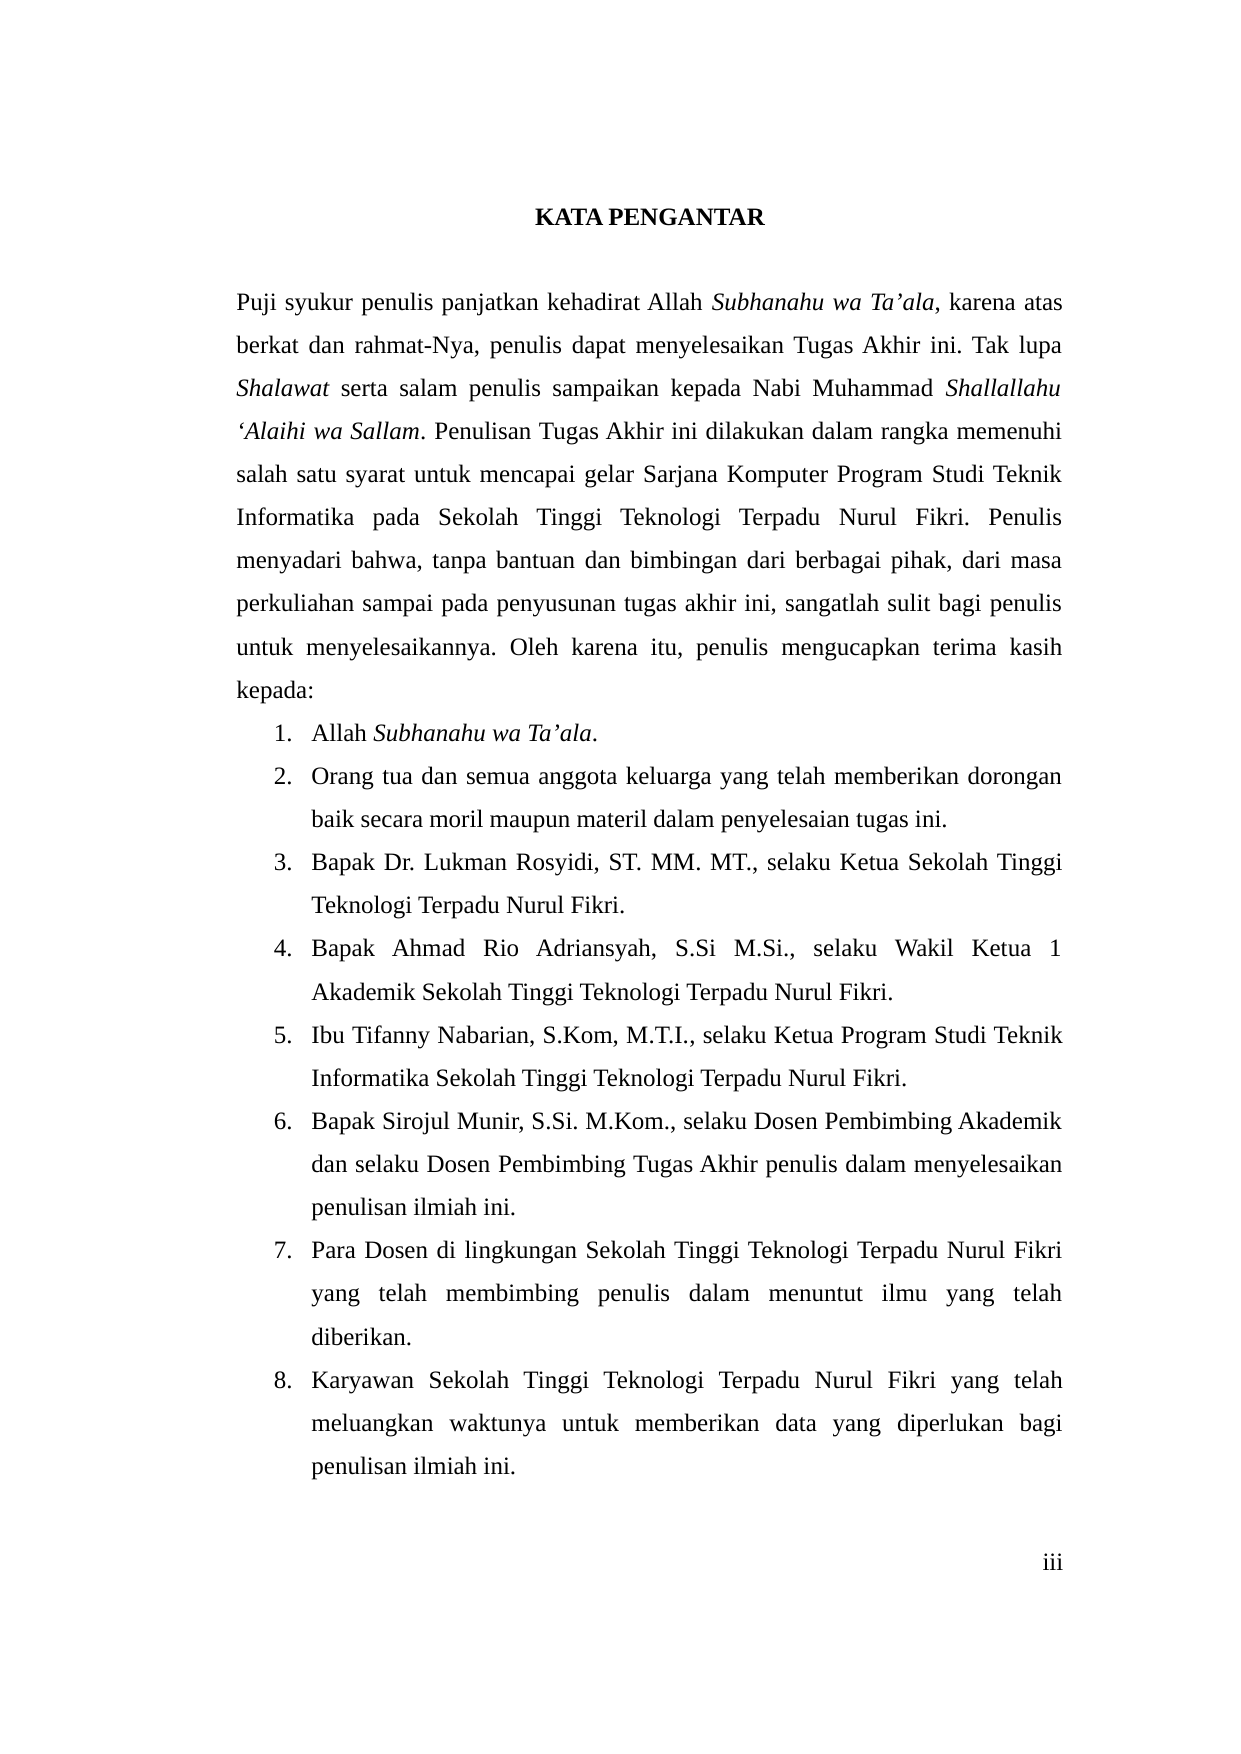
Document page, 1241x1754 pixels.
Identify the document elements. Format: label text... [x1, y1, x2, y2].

list Karyawan Sekolah Tinggi Teknologi Terpadu Nurul Fikri yang telah meluangkan waktunya untuk memberikan data yang diperlukan bagi penulisan ilmiah ini. [274, 1365, 1063, 1480]
subtitle KATA PENGANTAR [236, 202, 1063, 231]
list Allah Subhanahu wa Ta’ala. [274, 718, 1063, 747]
list Para Dosen di lingkungan Sekolah Tinggi Teknologi Terpadu Nurul Fikri yang telah membimbing penulis dalam menuntut ilmu yang telah diberikan. [274, 1235, 1063, 1350]
list Bapak Dr. Lukman Rosyidi, ST. MM. MT., selaku Ketua Sekolah Tinggi Teknologi Terpadu Nurul Fikri. [274, 847, 1063, 919]
list Bapak Ahmad Rio Adriansyah, S.Si M.Si., selaku Wakil Ketua 1 Akademik Sekolah Tinggi Teknologi Terpadu Nurul Fikri. [274, 933, 1063, 1005]
list Orang tua dan semua anggota keluarga yang telah memberikan dorongan baik secara moril maupun materil dalam penyelesaian tugas ini. [274, 761, 1063, 833]
list Ibu Tifanny Nabarian, S.Kom, M.T.I., selaku Ketua Program Studi Teknik Informatika Sekolah Tinggi Teknologi Terpadu Nurul Fikri. [274, 1020, 1063, 1092]
list Bapak Sirojul Munir, S.Si. M.Kom., selaku Dosen Pembimbing Akademik dan selaku Dosen Pembimbing Tugas Akhir penulis dalam menyelesaikan penulisan ilmiah ini. [274, 1106, 1063, 1221]
text Puji syukur penulis panjatkan kehadirat Allah Subhanahu wa Ta’ala, karena atas berkat dan rahmat-Nya, penulis dapat menyelesaikan Tugas Akhir ini. Tak lupa Shalawat serta salam penulis sampaikan kepada Nabi Muhammad Shallallahu ‘Alaihi wa Sallam. Penulisan Tugas Akhir ini dilakukan dalam rangka memenuhi salah satu syarat untuk mencapai gelar Sarjana Komputer Program Studi Teknik Informatika pada Sekolah Tinggi Teknologi Terpadu Nurul Fikri. Penulis menyadari bahwa, tanpa bantuan dan bimbingan dari berbagai pihak, dari masa perkuliahan sampai pada penyusunan tugas akhir ini, sangatlah sulit bagi penulis untuk menyelesaikannya. Oleh karena itu, penulis mengucapkan terima kasih kepada: [236, 287, 1063, 703]
